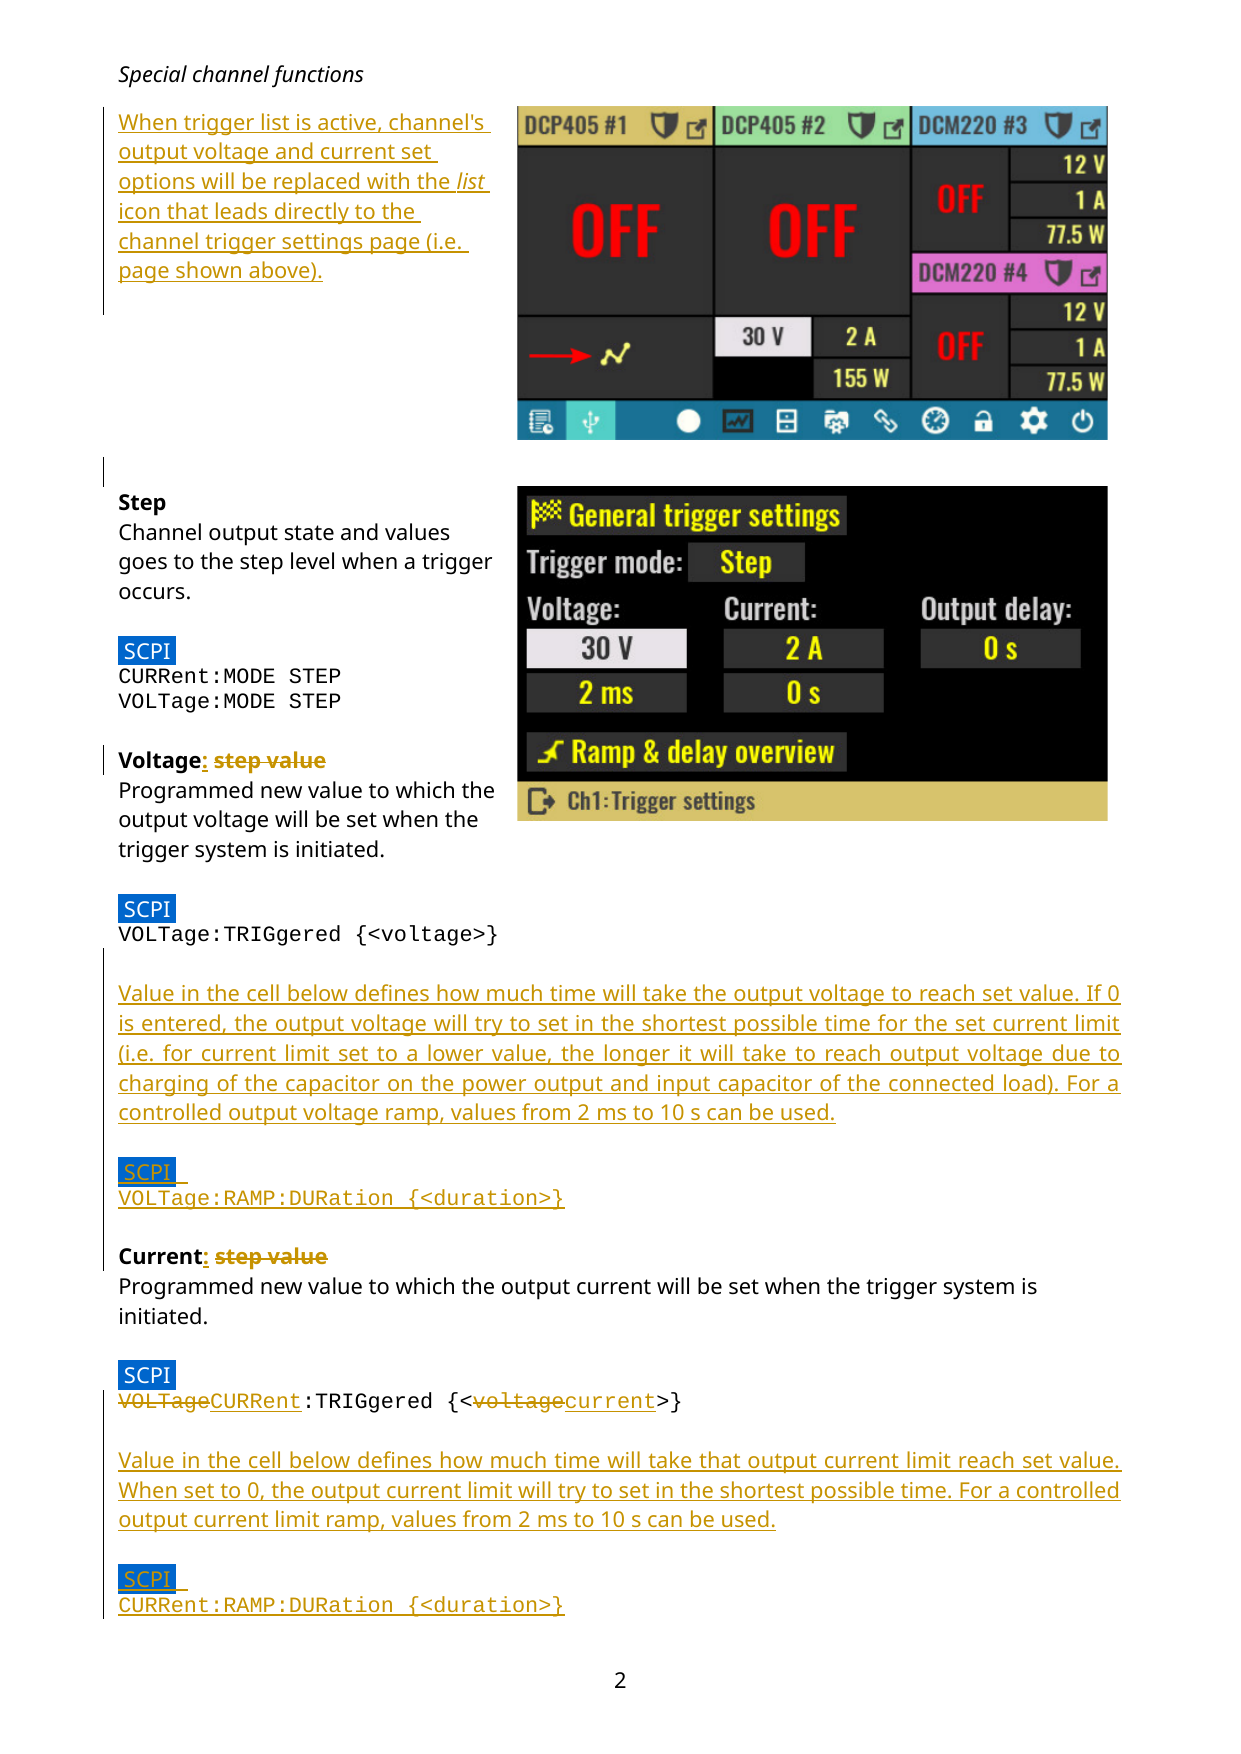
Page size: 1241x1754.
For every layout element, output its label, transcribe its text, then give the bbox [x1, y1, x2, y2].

text SCPI [118, 894, 1122, 923]
text CURRent:RAMP:DURation {<duration>} [118, 1594, 1122, 1618]
text When set to 0, the output current limit will try to set in the shortest possible time. For a controlled output current limit ramp, values from 2 ms to 10 s can be used. [118, 1472, 1122, 1534]
text Current: [118, 1241, 1122, 1271]
text VOLTage:RAMP:DURation {<duration>} [118, 1187, 1122, 1211]
table_header When trigger list is active, channel's output voltage and current set options will be replaced with the list icon that leads directly to the channel trigger settings page (i.e. page shown above). [118, 107, 502, 457]
table_header Step Channel output state and values goes to the step level when a trigger occurs. SCPI CURRent:MODE STEP VOLTage:MODE STEP Voltage: Programmed new value to which the output voltage will be set when the trigger system is initiated. [118, 487, 502, 894]
picture [517, 486, 1108, 821]
text VOLTage:TRIGgered {<voltage>} [118, 923, 1122, 948]
text CURRent:TRIGgered {<current>} [118, 1390, 1122, 1415]
table_header [502, 487, 1123, 894]
text SCPI [118, 1157, 1122, 1187]
text Value in the cell below defines how much time will take the output voltage to reach set value. If 0 is entered, the output voltage will try to set in the shortest possible time for the set current limit (i.e. for current limit set to a lower value, the longer it will take to reach output voltage due to [118, 978, 1122, 1063]
picture [517, 106, 1108, 440]
table_header [502, 107, 1123, 457]
text SCPI [118, 1564, 1122, 1594]
text Value in the cell below defines how much time will take that output current limit reach set value. [118, 1445, 1122, 1470]
text Programmed new value to which the output current will be set when the trigger system is initiated. [118, 1271, 1122, 1331]
text SCPI [118, 1360, 1122, 1390]
text charging of the capacitor on the power output and input capacitor of the connected load). For a controlled output voltage ramp, values from 2 ms to 10 s can be used. [118, 1065, 1122, 1127]
